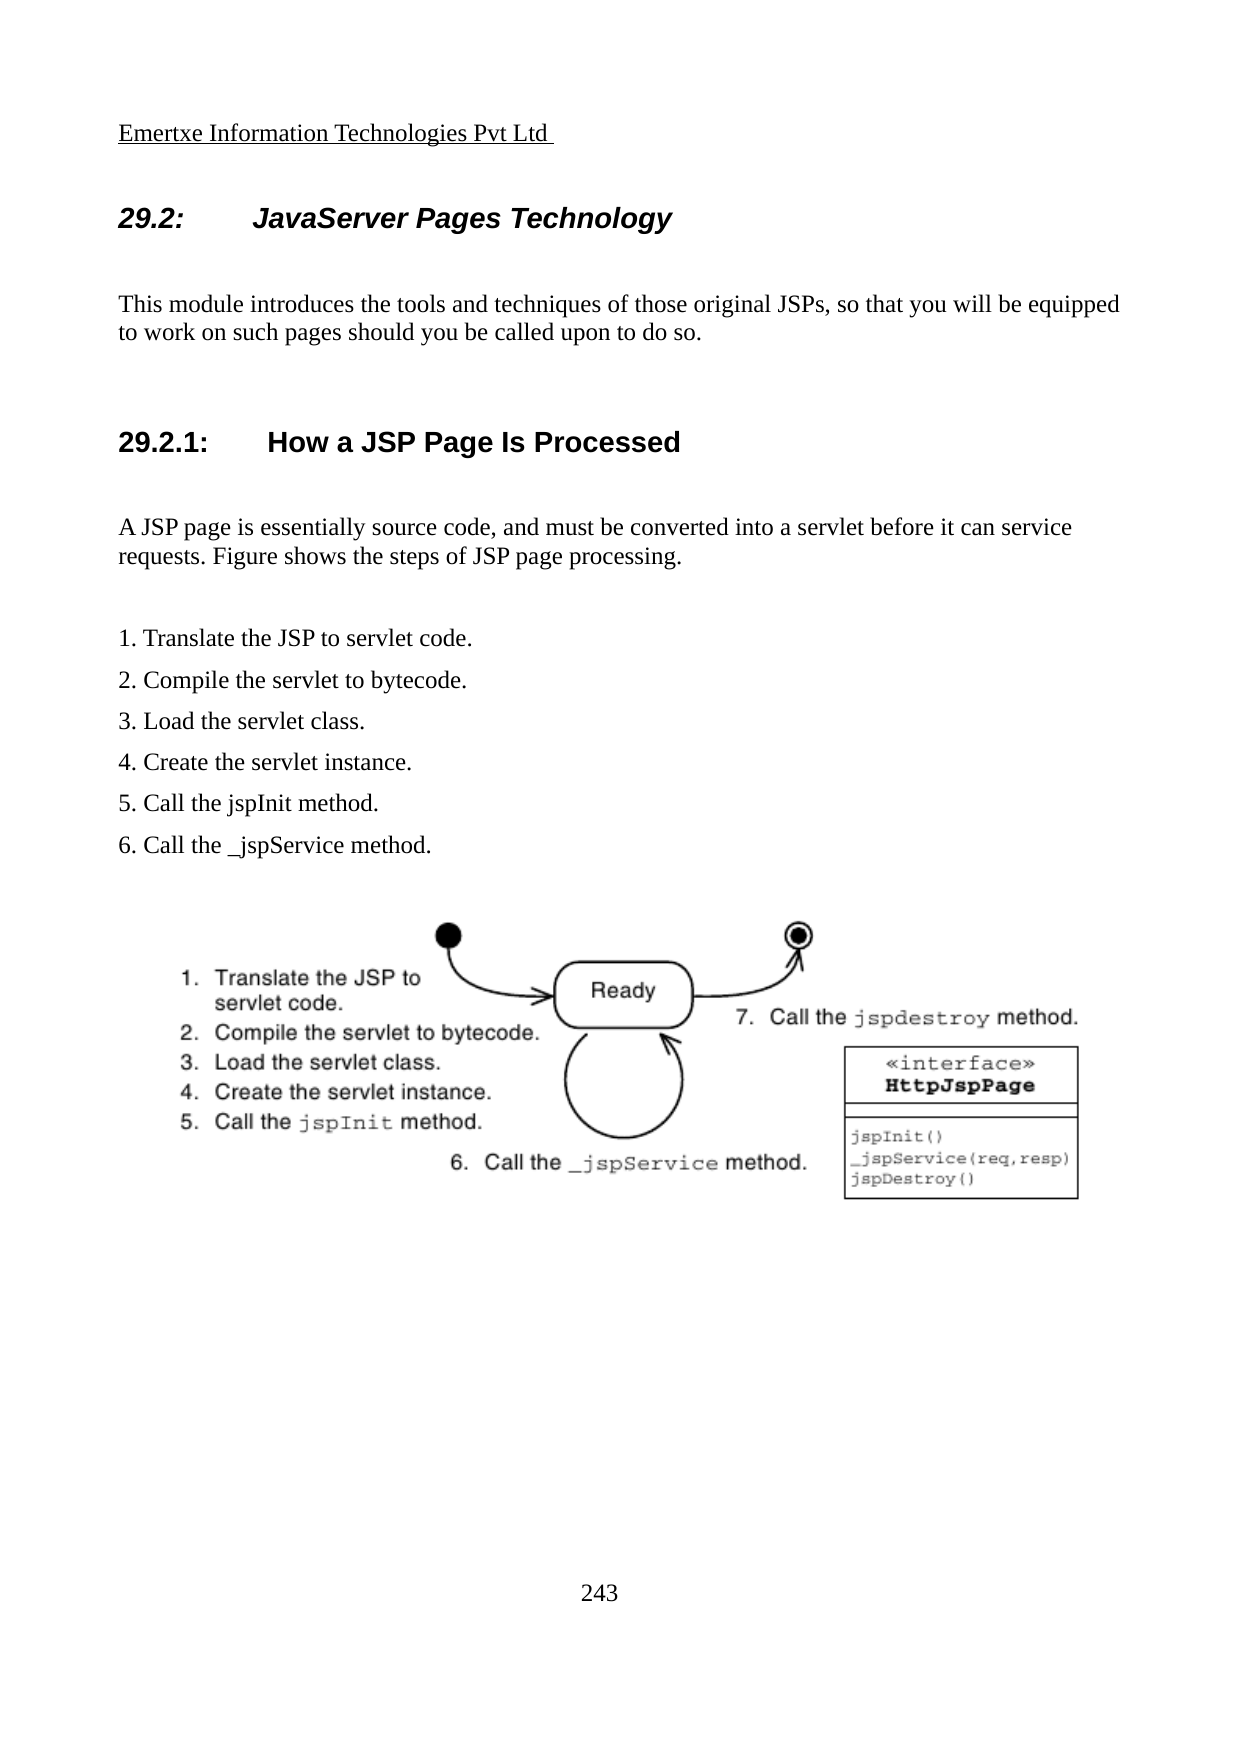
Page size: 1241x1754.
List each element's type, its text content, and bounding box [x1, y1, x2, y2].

text A JSP page is essentially source code, and must be converted into a servlet before it can service requests. Figure shows the steps of JSP page processing. [118, 512, 1122, 570]
text 1. Translate the JSP to servlet code. [118, 623, 1122, 652]
picture [147, 912, 1093, 1212]
text 4. Create the servlet instance. [118, 747, 1122, 776]
text 3. Load the servlet class. [118, 706, 1122, 735]
text 2. Compile the servlet to bytecode. [118, 665, 1122, 693]
text 5. Call the jspInit method. [118, 788, 1122, 817]
text This module introduces the tools and techniques of those original JSPs, so that you will be equipped to work on such pages should you be called upon to do so. [118, 289, 1122, 346]
text 6. Call the _jspService method. [118, 830, 1122, 858]
subtitle JavaServer Pages Technology [118, 201, 1122, 235]
subtitle How a JSP Page Is Processed [118, 425, 1122, 458]
